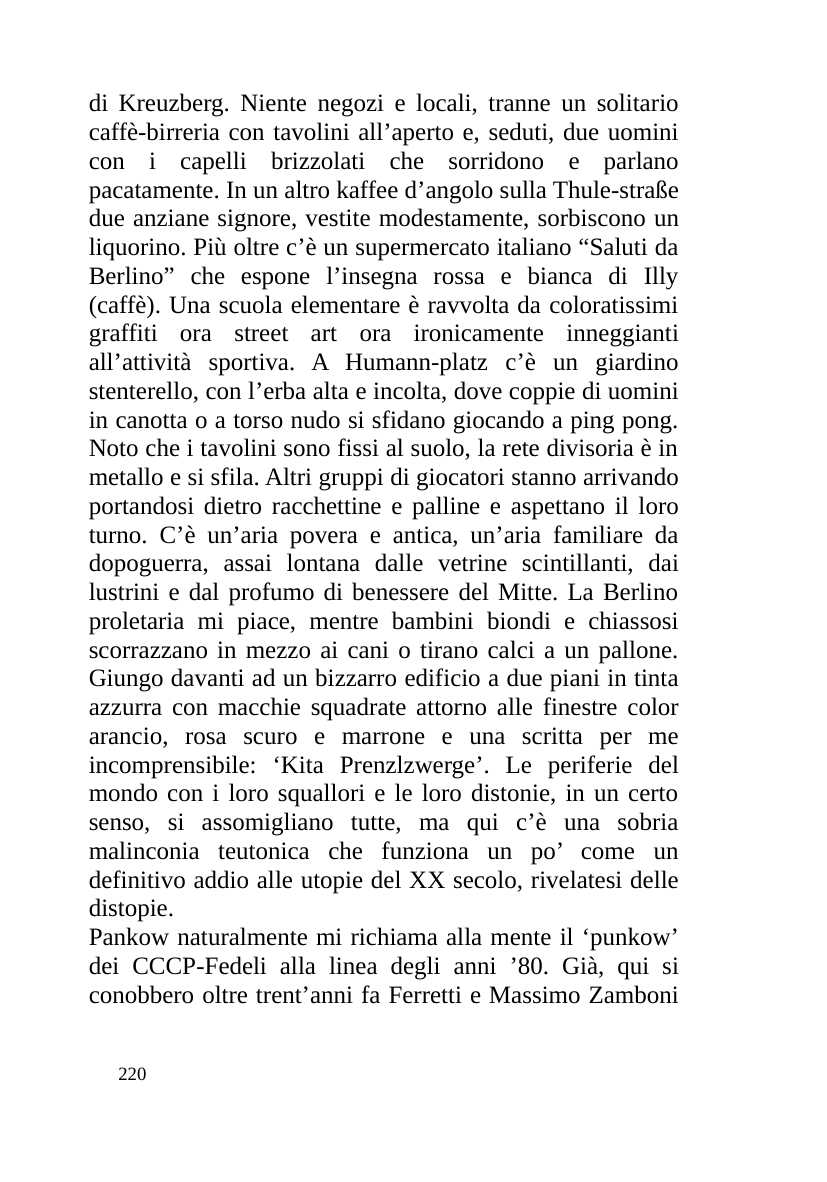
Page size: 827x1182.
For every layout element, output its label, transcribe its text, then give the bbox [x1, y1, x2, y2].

text Pankow naturalmente mi richiama alla mente il ‘punkow’ dei Cccp-Fedeli alla linea degli anni ’80. Già, qui si conobbero oltre trent’anni fa Ferretti e Massimo Zamboni [88, 922, 679, 1008]
text di Kreuzberg. Niente negozi e locali, tranne un solitario caffè-birreria con tavolini all’aperto e, seduti, due uomini con i capelli brizzolati che sorridono e parlano pacatamente. In un altro kaffee d’angolo sulla Thule-straße due anziane signore, vestite modestamente, sorbiscono un liquorino. Più oltre c’è un supermercato italiano “Saluti da Berlino” che espone l’insegna rossa e bianca di Illy (caffè). Una scuola elementare è ravvolta da coloratissimi graffiti ora street art ora ironicamente inneggianti all’attività sportiva. A Humann-platz c’è un giardino stenterello, con l’erba alta e incolta, dove coppie di uomini in canotta o a torso nudo si sfidano giocando a ping pong. Noto che i tavolini sono fissi al suolo, la rete divisoria è in metallo e si sfila. Altri gruppi di giocatori stanno arrivando portandosi dietro racchettine e palline e aspettano il loro turno. C’è un’aria povera e antica, un’aria familiare da dopoguerra, assai lontana dalle vetrine scintillanti, dai lustrini e dal profumo di benessere del Mitte. La Berlino proletaria mi piace, mentre bambini biondi e chiassosi scorrazzano in mezzo ai cani o tirano calci a un pallone. Giungo davanti ad un bizzarro edificio a due piani in tinta azzurra con macchie squadrate attorno alle finestre color arancio, rosa scuro e marrone e una scritta per me incomprensibile: ‘Kita Prenzlzwerge’. Le periferie del mondo con i loro squallori e le loro distonie, in un certo senso, si assomigliano tutte, ma qui c’è una sobria malinconia teutonica che funziona un po’ come un definitivo addio alle utopie del XX secolo, rivelatesi delle distopie. [88, 88, 679, 922]
